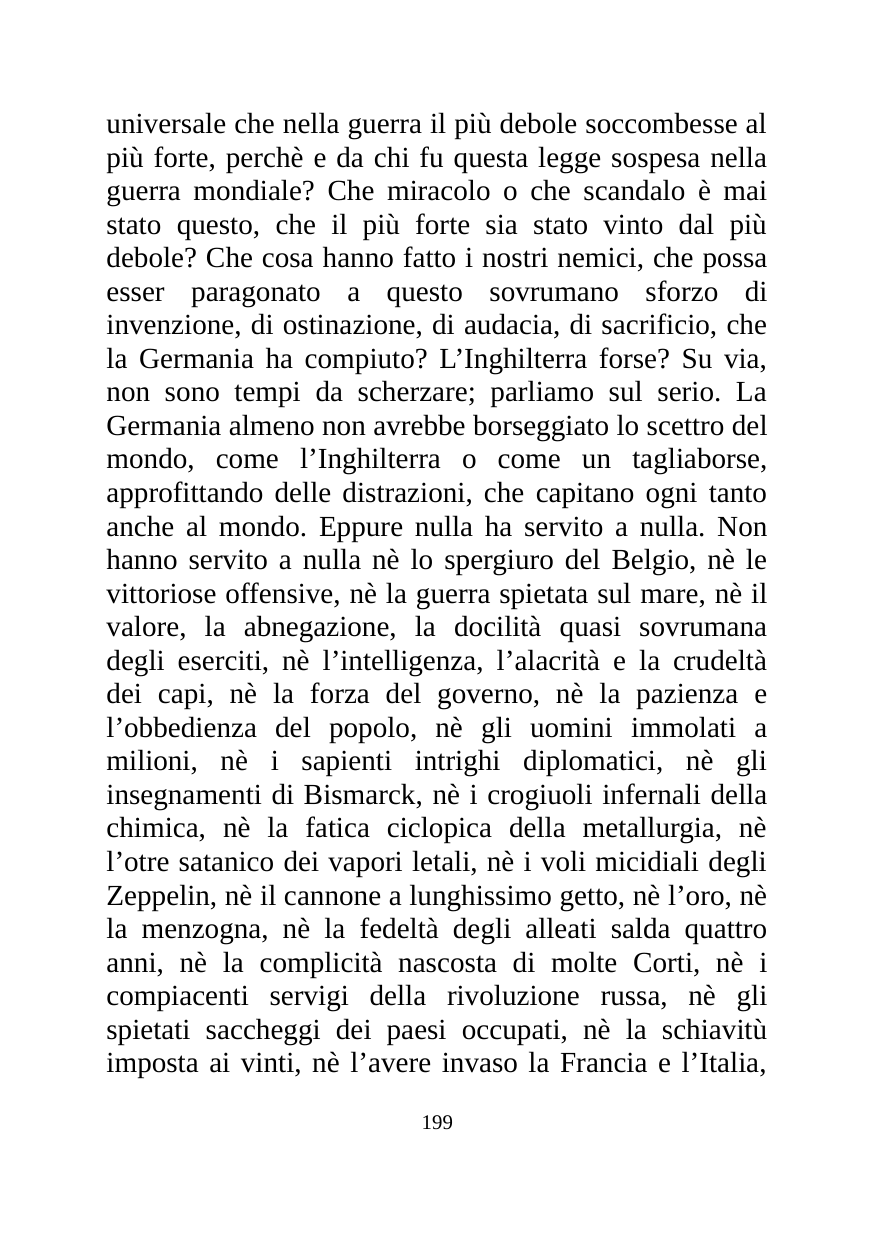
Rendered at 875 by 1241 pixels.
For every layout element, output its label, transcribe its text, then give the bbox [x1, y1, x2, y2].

text universale che nella guerra il più debole soccombesse al più forte, perchè e da chi fu questa legge sospesa nella guerra mondiale? Che miracolo o che scandalo è mai stato questo, che il più forte sia stato vinto dal più debole? Che cosa hanno fatto i nostri nemici, che possa esser paragonato a questo sovrumano sforzo di invenzione, di ostinazione, di audacia, di sacrificio, che la Germania ha compiuto? L’Inghilterra forse? Su via, non sono tempi da scherzare; parliamo sul serio. La Germania almeno non avrebbe borseggiato lo scettro del mondo, come l’Inghilterra o come un tagliaborse, approfittando delle distrazioni, che capitano ogni tanto anche al mondo. Eppure nulla ha servito a nulla. Non hanno servito a nulla nè lo spergiuro del Belgio, nè le vittoriose offensive, nè la guerra spietata sul mare, nè il valore, la abnegazione, la docilità quasi sovrumana degli eserciti, nè l’intelligenza, l’alacrità e la crudeltà dei capi, nè la forza del governo, nè la pazienza e l’obbedienza del popolo, nè gli uomini immolati a milioni, nè i sapienti intrighi diplomatici, nè gli insegnamenti di Bismarck, nè i crogiuoli infernali della chimica, nè la fatica ciclopica della metallurgia, nè l’otre satanico dei vapori letali, nè i voli micidiali degli Zeppelin, nè il cannone a lunghissimo getto, nè l’oro, nè la menzogna, nè la fedeltà degli alleati salda quattro anni, nè la complicità nascosta di molte Corti, nè i compiacenti servigi della rivoluzione russa, nè gli spietati saccheggi dei paesi occupati, nè la schiavitù imposta ai vinti, nè l’avere invaso la Francia e l’Italia, [106, 106, 768, 1079]
